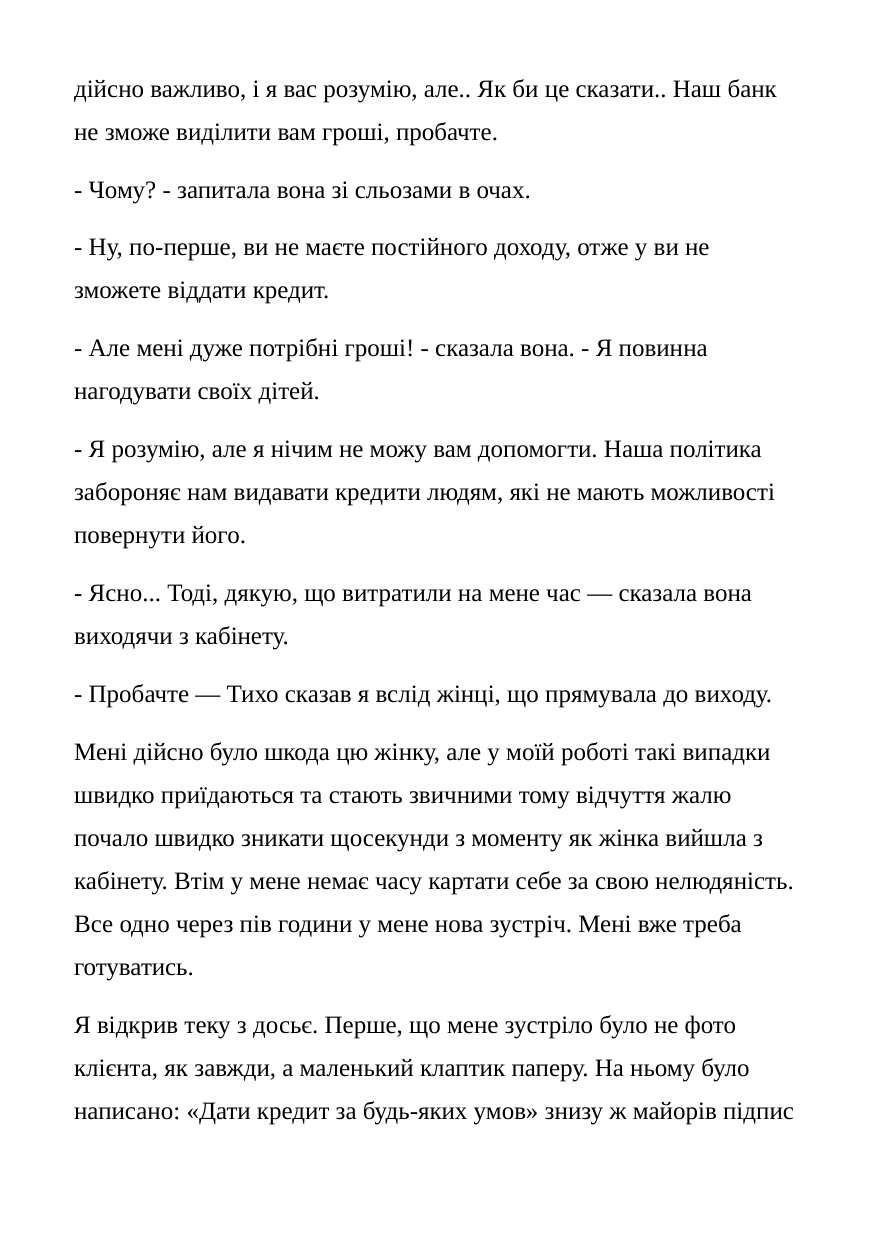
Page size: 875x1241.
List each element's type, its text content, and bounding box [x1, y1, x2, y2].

text - Я розумію, але я нічим не можу вам допомогти. Наша політика забороняє нам видавати кредити людям, які не мають можливості повернути його. [74, 434, 800, 549]
text - Чому? - запитала вона зі сльозами в очах. [74, 175, 800, 203]
text дійсно важливо, і я вас розумію, але.. Як би це сказати.. Наш банк не зможе виділити вам гроші, пробачте. [74, 74, 800, 146]
text - Пробачте — Тихо сказав я вслід жінці, що прямувала до виходу. [74, 679, 800, 708]
text Я відкрив теку з досьє. Перше, що мене зустріло було не фото клієнта, як завжди, а маленький клаптик паперу. На ньому було написано: «Дати кредит за будь-яких умов» знизу ж майорів підпис [74, 1010, 800, 1125]
text - Ясно... Тоді, дякую, що витратили на мене час — сказала вона виходячи з кабінету. [74, 578, 800, 650]
text - Ну, по-перше, ви не маєте постійного доходу, отже у ви не зможете віддати кредит. [74, 232, 800, 304]
text - Але мені дуже потрібні гроші! - сказала вона. - Я повинна нагодувати своїх дітей. [74, 333, 800, 405]
text Мені дійсно було шкода цю жінку, але у моїй роботі такі випадки швидко приїдаються та стають звичними тому відчуття жалю почало швидко зникати щосекунди з моменту як жінка вийшла з кабінету. Втім у мене немає часу картати себе за свою нелюдяність. Все одно через пів години у мене нова зустріч. Мені вже треба готуватись. [74, 737, 800, 981]
